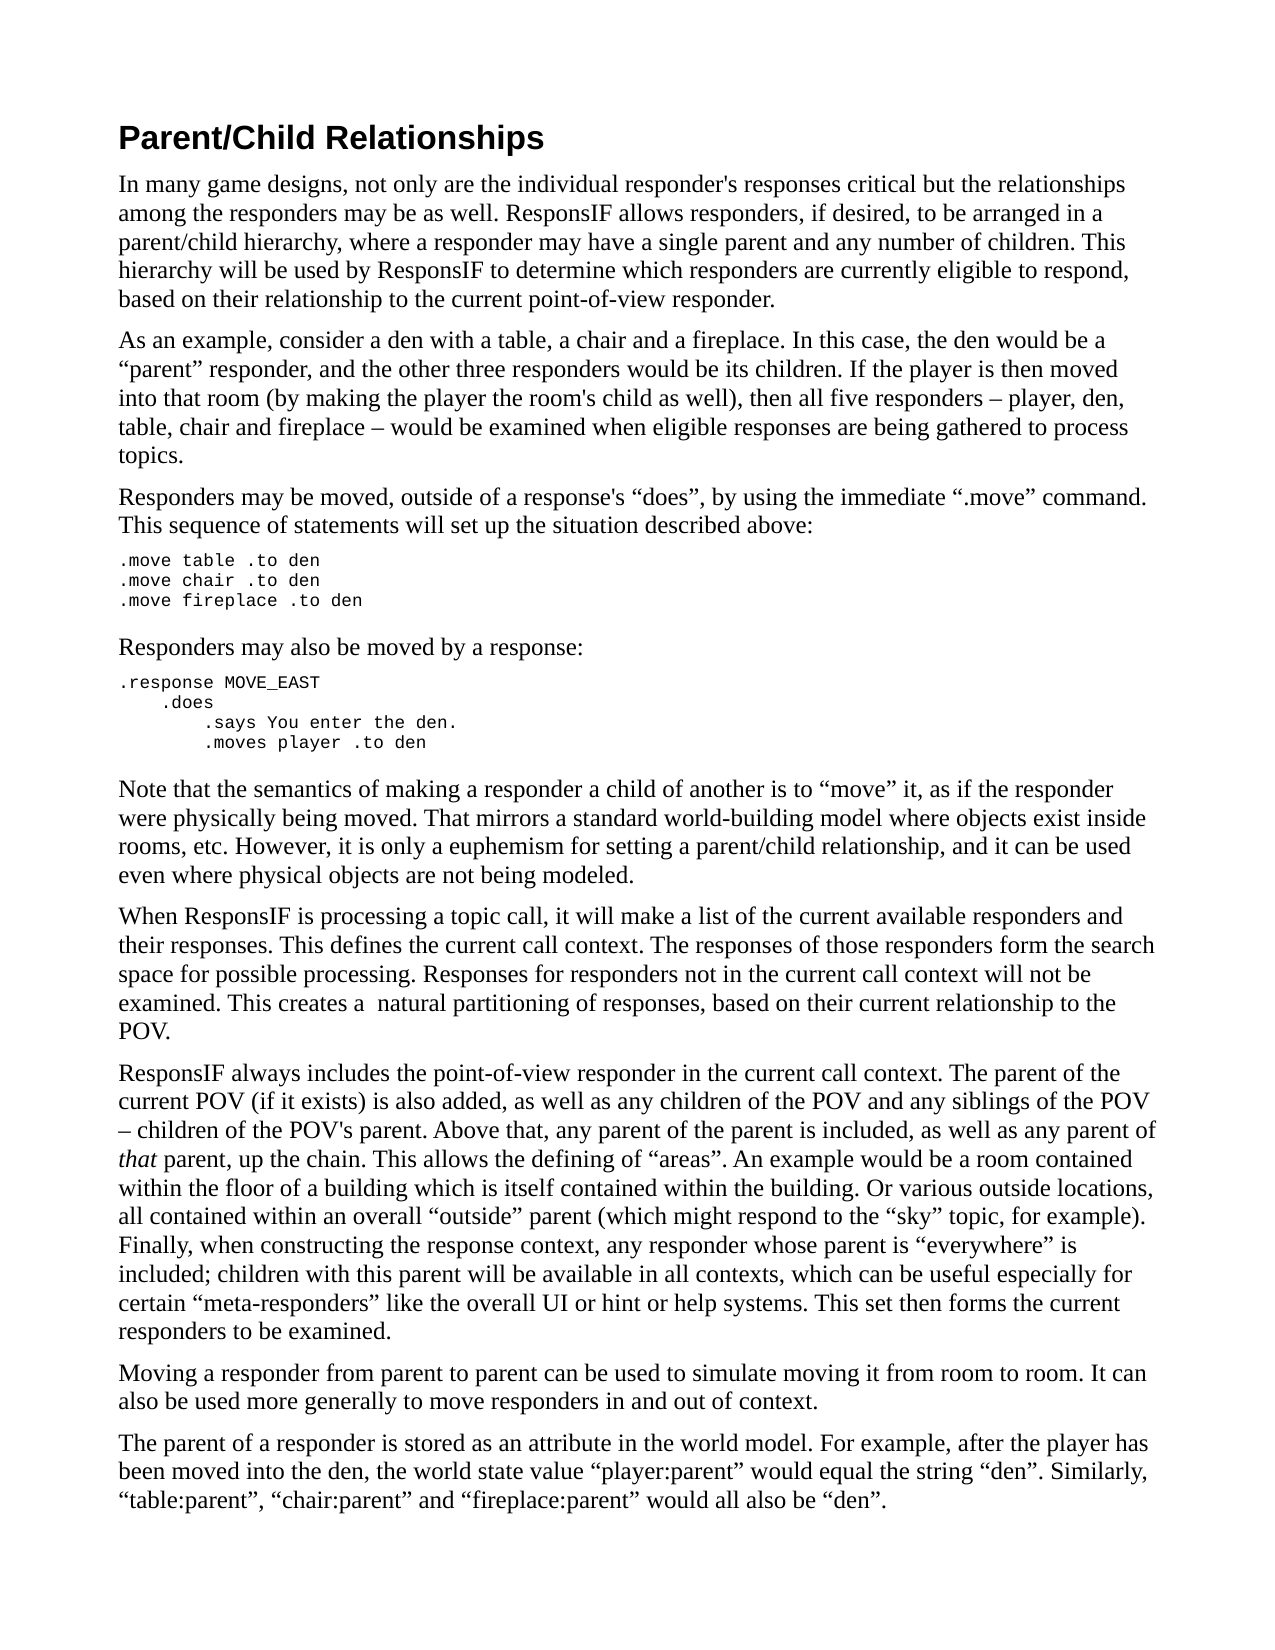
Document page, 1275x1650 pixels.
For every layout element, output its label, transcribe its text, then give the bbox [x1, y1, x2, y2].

text In many game designs, not only are the individual responder's responses critical but the relationships among the responders may be as well. ResponsIF allows responders, if desired, to be arranged in a parent/child hierarchy, where a responder may have a single parent and any number of children. This hierarchy will be used by ResponsIF to determine which responders are currently eligible to respond, based on their relationship to the current point-of-view responder. [118, 169, 1157, 313]
text ResponsIF always includes the point-of-view responder in the current call context. The parent of the current POV (if it exists) is also added, as well as any children of the POV and any siblings of the POV – children of the POV's parent. Above that, any parent of the parent is included, as well as any parent of that parent, up the chain. This allows the defining of “areas”. An example would be a room contained within the floor of a building which is itself contained within the building. Or various outside locations, all contained within an overall “outside” parent (which might respond to the “sky” topic, for example). Finally, when constructing the response context, any responder whose parent is “everywhere” is included; children with this parent will be available in all contexts, which can be useful especially for certain “meta-responders” like the overall UI or hint or help systems. This set then forms the current responders to be examined. [118, 1058, 1157, 1345]
text .says You enter the den. [118, 714, 1157, 734]
text .moves player .to den [118, 734, 1157, 754]
text When ResponsIF is processing a topic call, it will make a list of the current available responders and their responses. This defines the current call context. The responses of those responders form the search space for possible processing. Responses for responders not in the current call context will not be examined. This creates a natural partitioning of responses, based on their current relationship to the POV. [118, 901, 1157, 1045]
text .move table .to den [118, 552, 1157, 572]
text Responders may also be moved by a response: [118, 632, 1157, 661]
text Moving a responder from parent to parent can be used to simulate moving it from room to room. It can also be used more generally to move responders in and out of context. [118, 1358, 1157, 1415]
subtitle Parent/Child Relationships [118, 118, 1157, 157]
text Note that the semantics of making a responder a child of another is to “move” it, as if the responder were physically being moved. That mirrors a standard world-building model where objects exist inside rooms, etc. However, it is only a euphemism for setting a parent/child relationship, and it can be used even where physical objects are not being modeled. [118, 774, 1157, 889]
text .move chair .to den [118, 572, 1157, 592]
text .response MOVE_EAST [118, 673, 1157, 693]
text As an example, consider a den with a table, a chair and a fireplace. In this case, the den would be a “parent” responder, and the other three responders would be its children. If the player is then moved into that room (by making the player the room's child as well), then all five responders – player, den, table, chair and fireplace – would be examined when eligible responses are being gathered to process topics. [118, 326, 1157, 469]
text .does [118, 693, 1157, 714]
text .move fireplace .to den [118, 592, 1157, 612]
text Responders may be moved, outside of a response's “does”, by using the immediate “.move” command. This sequence of statements will set up the situation described above: [118, 482, 1157, 539]
text The parent of a responder is stored as an attribute in the world model. For example, after the player has been moved into the den, the world state value “player:parent” would equal the string “den”. Similarly, “table:parent”, “chair:parent” and “fireplace:parent” would all also be “den”. [118, 1428, 1157, 1514]
